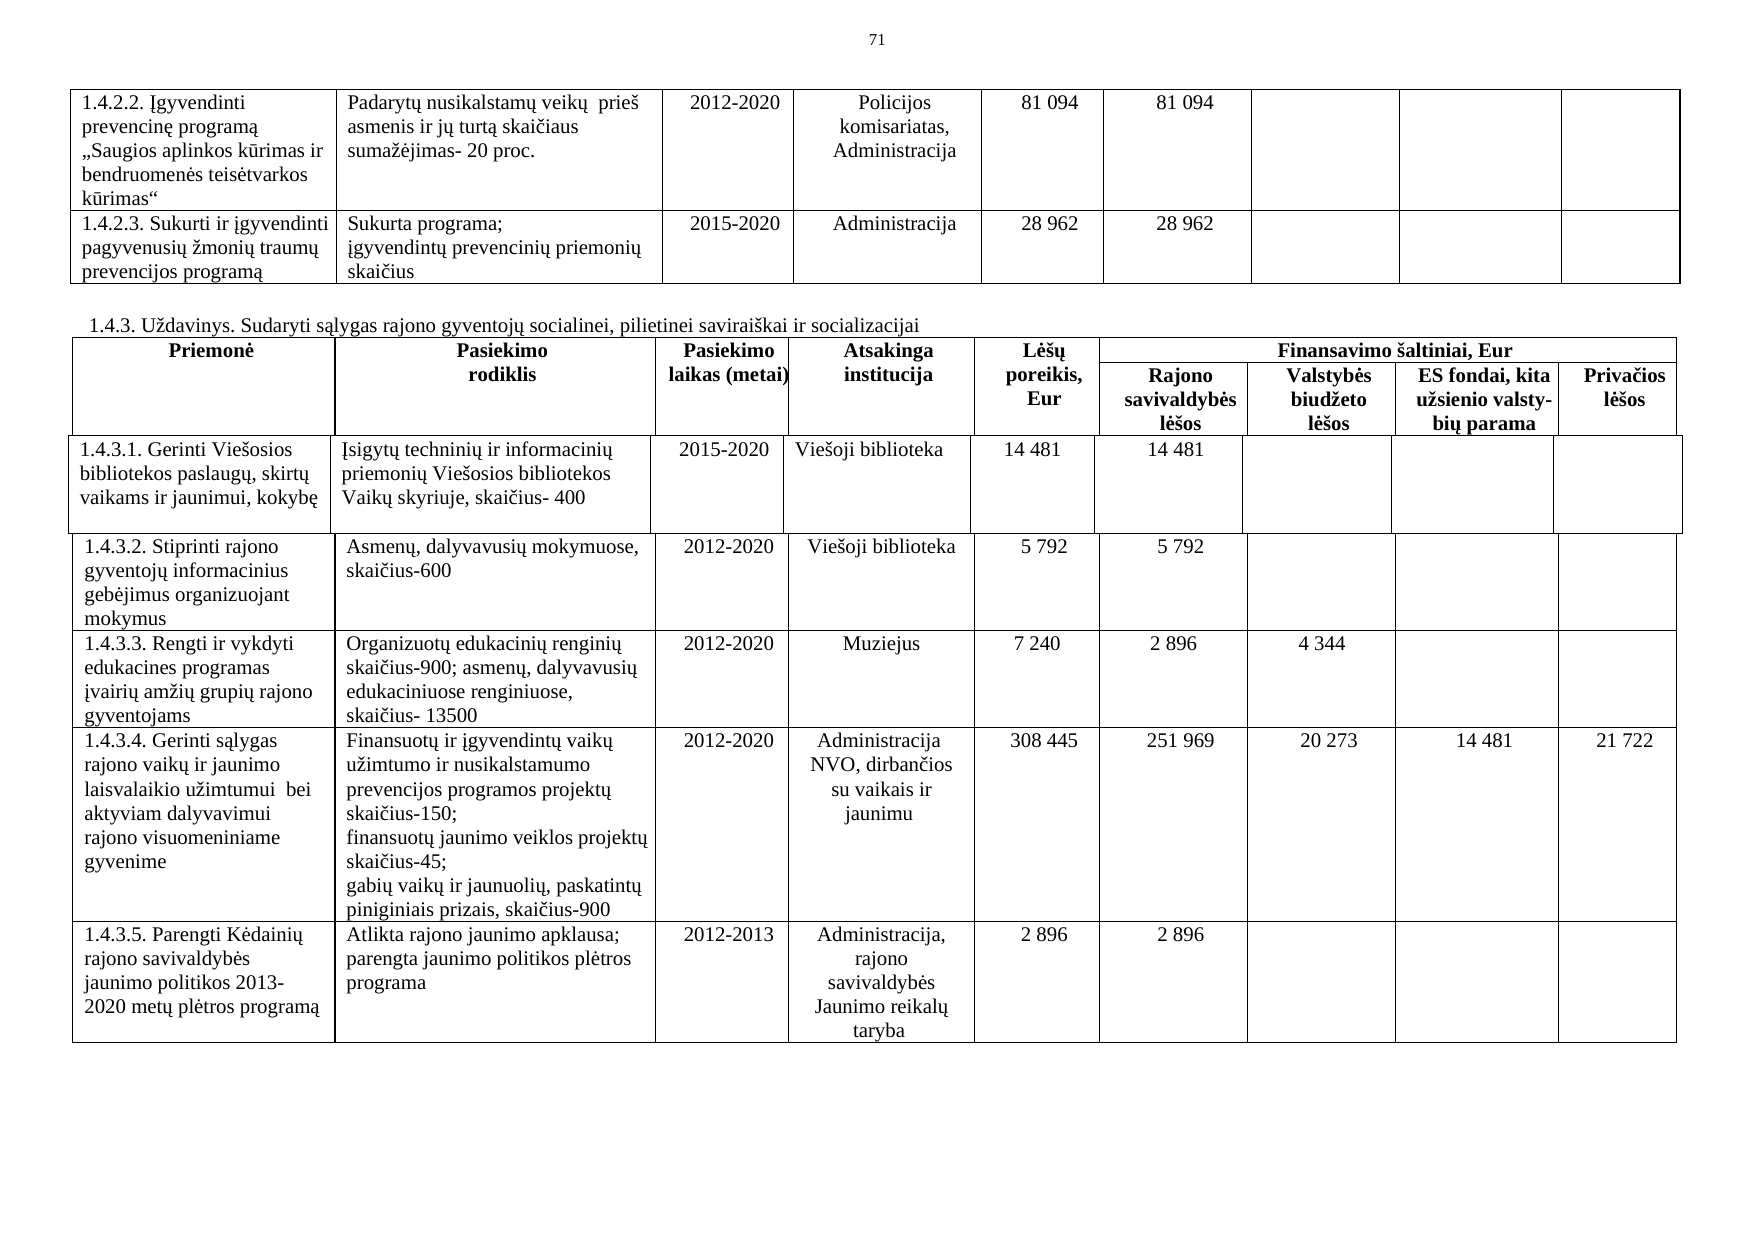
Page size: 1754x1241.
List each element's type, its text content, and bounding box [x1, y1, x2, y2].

table_cell 2012-2020 [656, 534, 788, 630]
table_cell Sukurta programa; įgyvendintų prevencinių priemonių skaičius [337, 211, 662, 283]
table_cell [1400, 90, 1561, 210]
table_cell [68, 362, 72, 435]
table_header Finansavimo šaltiniai, Eur [1100, 338, 1676, 362]
table_cell Administracija [794, 211, 981, 283]
table_cell [1554, 436, 1682, 533]
table_cell [1243, 436, 1391, 533]
table_cell [1396, 534, 1558, 630]
table_cell 1.4.3.4. Gerinti sąlygas rajono vaikų ir jaunimo laisvalaikio užimtumui bei aktyviam dalyvavimui rajono visuomeniniame gyvenime [73, 728, 334, 921]
table_cell Įsigytų techninių ir informacinių priemonių Viešosios bibliotekos Vaikų skyriuje, skaičius- 400 [331, 436, 650, 533]
table_cell [1392, 436, 1553, 533]
table_cell 7 240 [975, 631, 1099, 727]
table_cell 81 094 [1104, 90, 1251, 210]
table_cell [68, 630, 72, 727]
text 1.4.3. Uždavinys. Sudaryti sąlygas rajono gyventojų socialinei, pilietinei saviraiškai ir socializacijai [89, 313, 1679, 337]
table_cell 1.4.3.2. Stiprinti rajono gyventojų informacinius gebėjimus organizuojant mokymus [73, 534, 334, 630]
table_cell [1400, 211, 1561, 283]
table_cell 5 792 [1100, 534, 1247, 630]
table_cell 2012-2020 [656, 631, 788, 727]
table_header [68, 337, 72, 362]
table_header Pasiekimo laikas (metai) [656, 338, 788, 435]
table_cell 20 273 [1248, 728, 1395, 921]
table_cell [1559, 922, 1676, 1042]
table_cell Muziejus [789, 631, 974, 727]
table_cell Viešoji biblioteka [789, 534, 974, 630]
table_cell Administracija, rajono savivaldybės Jaunimo reikalų taryba [789, 922, 974, 1042]
table_cell [1396, 922, 1558, 1042]
table_cell Finansuotų ir įgyvendintų vaikų užimtumo ir nusikalstamumo prevencijos programos projektų skaičius-150; finansuotų jaunimo veiklos projektų skaičius-45; gabių vaikų ir jaunuolių, paskatintų piniginiais prizais, skaičius-900 [336, 728, 655, 921]
table_cell [68, 921, 72, 1042]
table_cell Viešoji biblioteka [784, 436, 970, 533]
table_cell Policijos komisariatas, Administracija [794, 90, 981, 210]
table_cell [1248, 922, 1395, 1042]
table_cell [1248, 534, 1395, 630]
table_cell 2012-2013 [656, 922, 788, 1042]
table_cell 251 969 [1100, 728, 1247, 921]
table_cell 2 896 [1100, 631, 1247, 727]
table_cell 21 722 [1559, 728, 1676, 921]
table_cell 5 792 [975, 534, 1099, 630]
table_header Pasiekimo rodiklis [336, 338, 655, 435]
table_cell 4 344 [1248, 631, 1395, 727]
table_cell [1677, 630, 1682, 727]
table_cell 1.4.3.3. Rengti ir vykdyti edukacines programas įvairių amžių grupių rajono gyventojams [73, 631, 334, 727]
table_cell [1396, 631, 1558, 727]
table_header Priemonė [73, 338, 334, 435]
table_cell 308 445 [975, 728, 1099, 921]
table_cell 81 094 [982, 90, 1103, 210]
table_cell Asmenų, dalyvavusių mokymuose, skaičius-600 [336, 534, 655, 630]
table_cell [1559, 534, 1676, 630]
table_header Lėšų poreikis, Eur [975, 338, 1099, 435]
table_cell 2012-2020 [663, 90, 793, 210]
table_cell Administracija NVO, dirbančios su vaikais ir jaunimu [789, 728, 974, 921]
table_cell 1.4.2.2. Įgyvendinti prevencinę programą „Saugios aplinkos kūrimas ir bendruomenės teisėtvarkos kūrimas“ [71, 90, 336, 210]
table_cell 14 481 [971, 436, 1094, 533]
table_cell 2 896 [1100, 922, 1247, 1042]
table_cell [1677, 534, 1682, 630]
table_cell [68, 727, 72, 921]
table_cell [1252, 90, 1399, 210]
table_cell Rajono savivaldybės lėšos [1100, 363, 1247, 435]
table_cell 1.4.3.1. Gerinti Viešosios bibliotekos paslaugų, skirtų vaikams ir jaunimui, kokybę [69, 436, 330, 533]
table_cell 2015-2020 [651, 436, 783, 533]
table_cell Atlikta rajono jaunimo apklausa; parengta jaunimo politikos plėtros programa [336, 922, 655, 1042]
table_cell [1559, 631, 1676, 727]
table_cell [1677, 362, 1682, 435]
table_cell [1677, 921, 1682, 1042]
table_cell 14 481 [1095, 436, 1242, 533]
table_cell ES fondai, kita užsienio valsty- bių parama [1396, 363, 1558, 435]
table_cell 2015-2020 [663, 211, 793, 283]
table_cell Privačios lėšos [1559, 363, 1676, 435]
table_cell Padarytų nusikalstamų veikų prieš asmenis ir jų turtą skaičiaus sumažėjimas- 20 proc. [337, 90, 662, 210]
table_cell 1.4.2.3. Sukurti ir įgyvendinti pagyvenusių žmonių traumų prevencijos programą [71, 211, 336, 283]
table_cell [1677, 727, 1682, 921]
table_cell Valstybės biudžeto lėšos [1248, 363, 1395, 435]
table_cell [1562, 90, 1679, 210]
table_header Atsakinga institucija [789, 338, 974, 435]
table_cell [1562, 211, 1679, 283]
table_cell [68, 534, 72, 630]
table_cell 1.4.3.5. Parengti Kėdainių rajono savivaldybės jaunimo politikos 2013-2020 metų plėtros programą [73, 922, 334, 1042]
table_cell 2 896 [975, 922, 1099, 1042]
table_cell 14 481 [1396, 728, 1558, 921]
table_cell 2012-2020 [656, 728, 788, 921]
table_header [1677, 337, 1682, 362]
table_cell Organizuotų edukacinių renginių skaičius-900; asmenų, dalyvavusių edukaciniuose renginiuose, skaičius- 13500 [336, 631, 655, 727]
table_cell 28 962 [982, 211, 1103, 283]
table_cell [1252, 211, 1399, 283]
table_cell 28 962 [1104, 211, 1251, 283]
